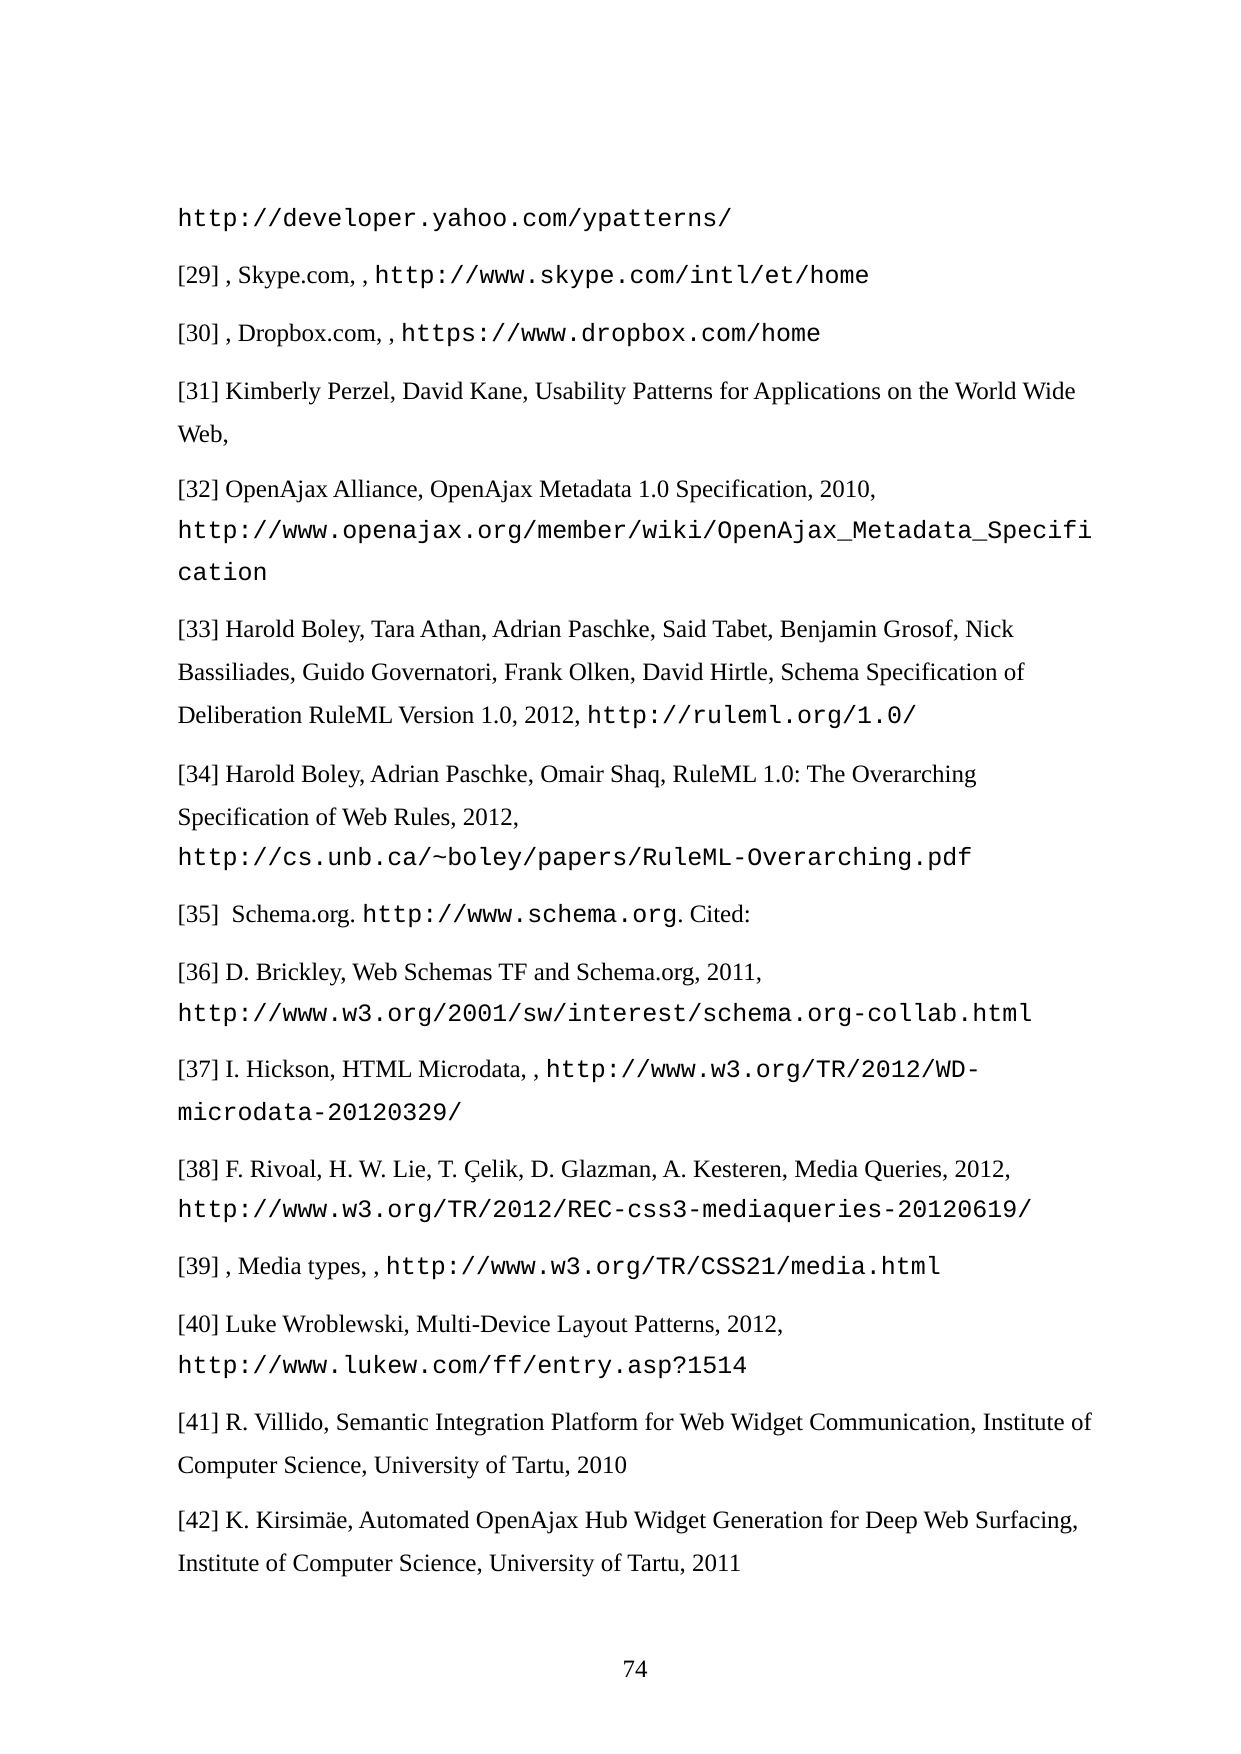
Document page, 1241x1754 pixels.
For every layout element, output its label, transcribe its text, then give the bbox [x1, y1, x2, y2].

text [38] F. Rivoal, H. W. Lie, T. Çelik, D. Glazman, A. Kesteren, Media Queries, 2012, http://www.w3.org/TR/2012/REC-css3-mediaqueries-20120619/ [177, 1154, 1093, 1225]
text [29] , Skype.com, , http://www.skype.com/intl/et/home [177, 260, 1093, 291]
text [39] , Media types, , http://www.w3.org/TR/CSS21/media.html [177, 1251, 1093, 1282]
text [31] Kimberly Perzel, David Kane, Usability Patterns for Applications on the World Wide Web, [177, 376, 1093, 448]
text [30] , Dropbox.com, , https://www.dropbox.com/home [177, 318, 1093, 349]
text [35] Schema.org. http://www.schema.org. Cited: [177, 899, 1093, 930]
text [41] R. Villido, Semantic Integration Platform for Web Widget Communication, Institute of Computer Science, University of Tartu, 2010 [177, 1407, 1093, 1478]
text [33] Harold Boley, Tara Athan, Adrian Paschke, Said Tabet, Benjamin Grosof, Nick Bassiliades, Guido Governatori, Frank Olken, David Hirtle, Schema Specification of Deliberation RuleML Version 1.0, 2012, http://ruleml.org/1.0/ [177, 614, 1093, 731]
text [36] D. Brickley, Web Schemas TF and Schema.org, 2011, http://www.w3.org/2001/sw/interest/schema.org-collab.html [177, 957, 1093, 1028]
text [42] K. Kirsimäe, Automated OpenAjax Hub Widget Generation for Deep Web Surfacing, Institute of Computer Science, University of Tartu, 2011 [177, 1505, 1093, 1577]
text [34] Harold Boley, Adrian Paschke, Omair Shaq, RuleML 1.0: The Overarching Specification of Web Rules, 2012, http://cs.unb.ca/~boley/papers/RuleML-Overarching.pdf [177, 759, 1093, 873]
text [32] OpenAjax Alliance, OpenAjax Metadata 1.0 Specification, 2010, http://www.openajax.org/member/wiki/OpenAjax_Metadata_Specification [177, 474, 1093, 588]
text http://developer.yahoo.com/ypatterns/ [177, 206, 1093, 234]
text [40] Luke Wroblewski, Multi-Device Layout Patterns, 2012, http://www.lukew.com/ff/entry.asp?1514 [177, 1309, 1093, 1381]
text [37] I. Hickson, HTML Microdata, , http://www.w3.org/TR/2012/WD-microdata-20120329/ [177, 1054, 1093, 1128]
